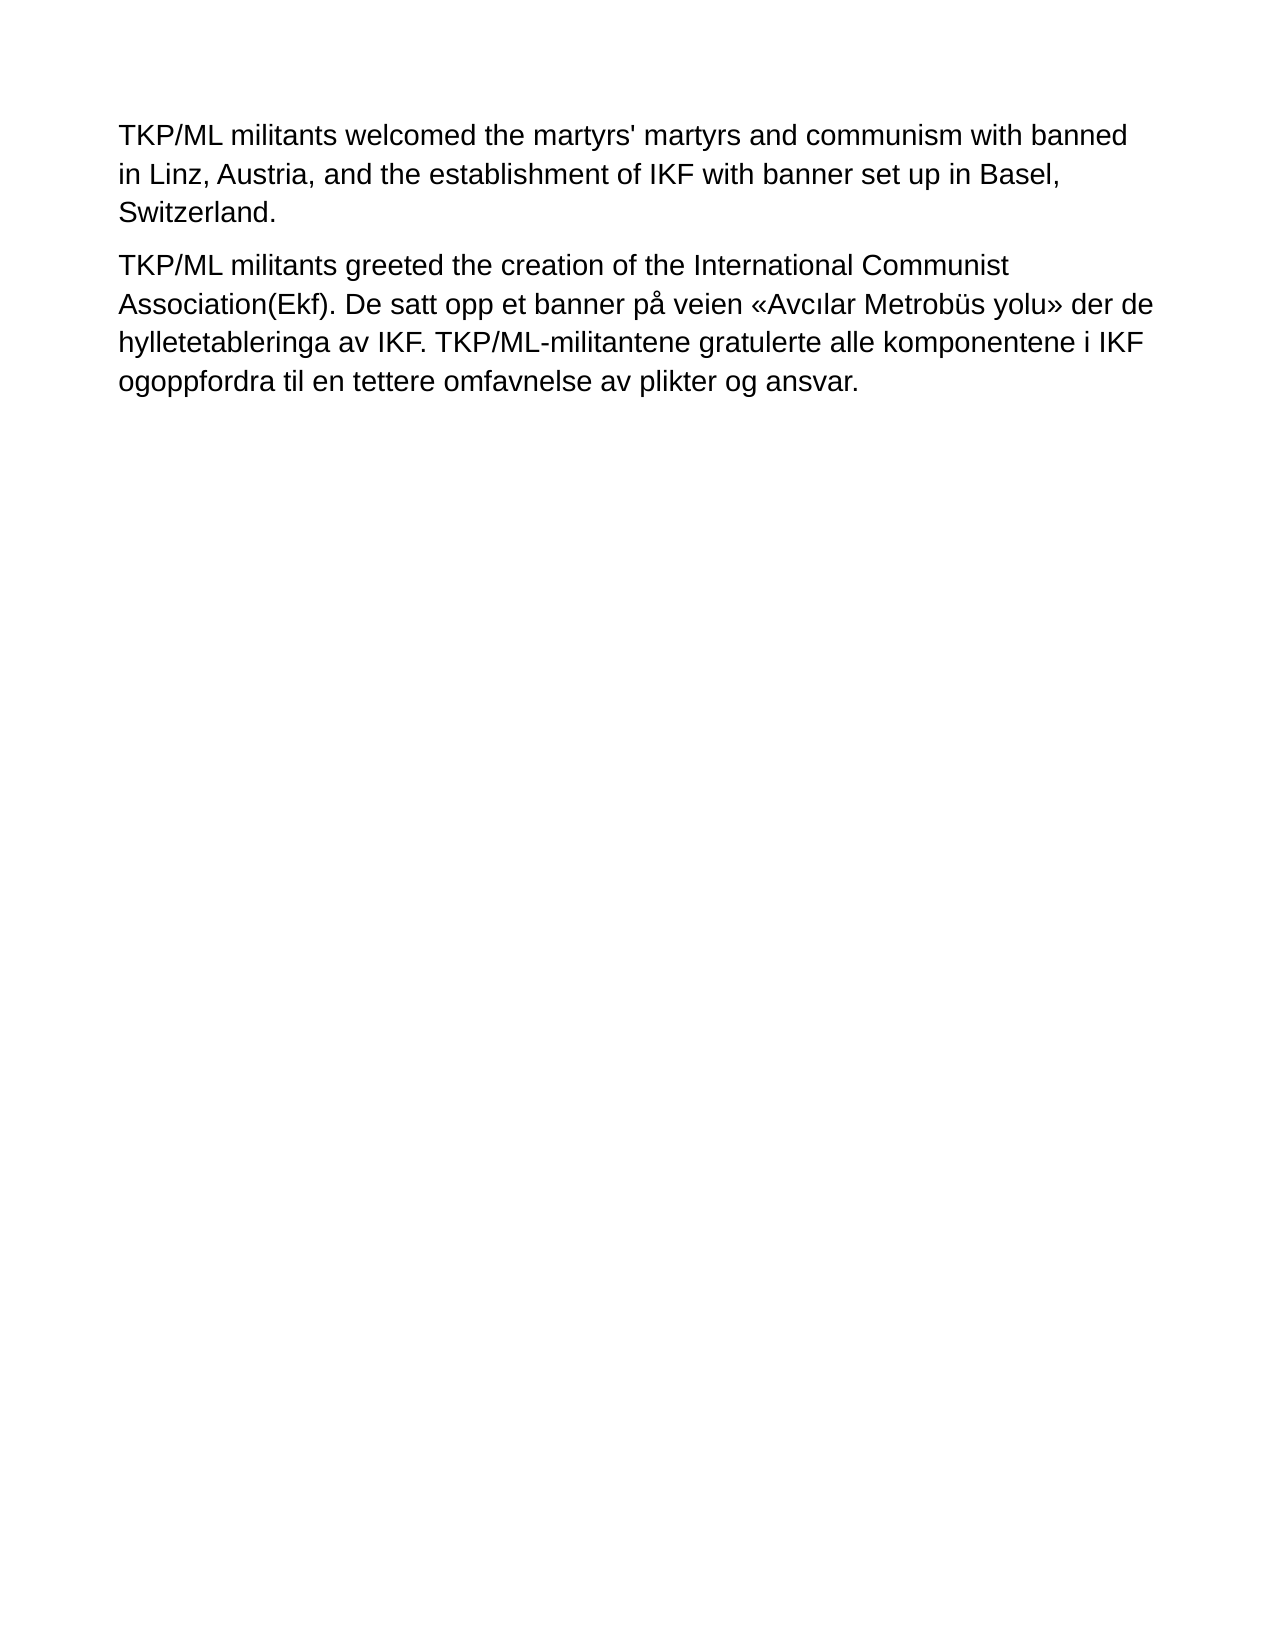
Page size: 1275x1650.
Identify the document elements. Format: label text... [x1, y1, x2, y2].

text TKP/ML militants welcomed the martyrs' martyrs and communism with banned in Linz, Austria, and the establishment of IKF with banner set up in Basel, Switzerland. [118, 118, 1157, 229]
text TKP/ML militants greeted the creation of the International Communist Association(Ekf). De satt opp et banner på veien «Avcılar Metrobüs yolu» der de hylletetableringa av IKF. TKP/ML-militantene gratulerte alle komponentene i IKF ogoppfordra til en tettere omfavnelse av plikter og ansvar. [118, 248, 1157, 397]
